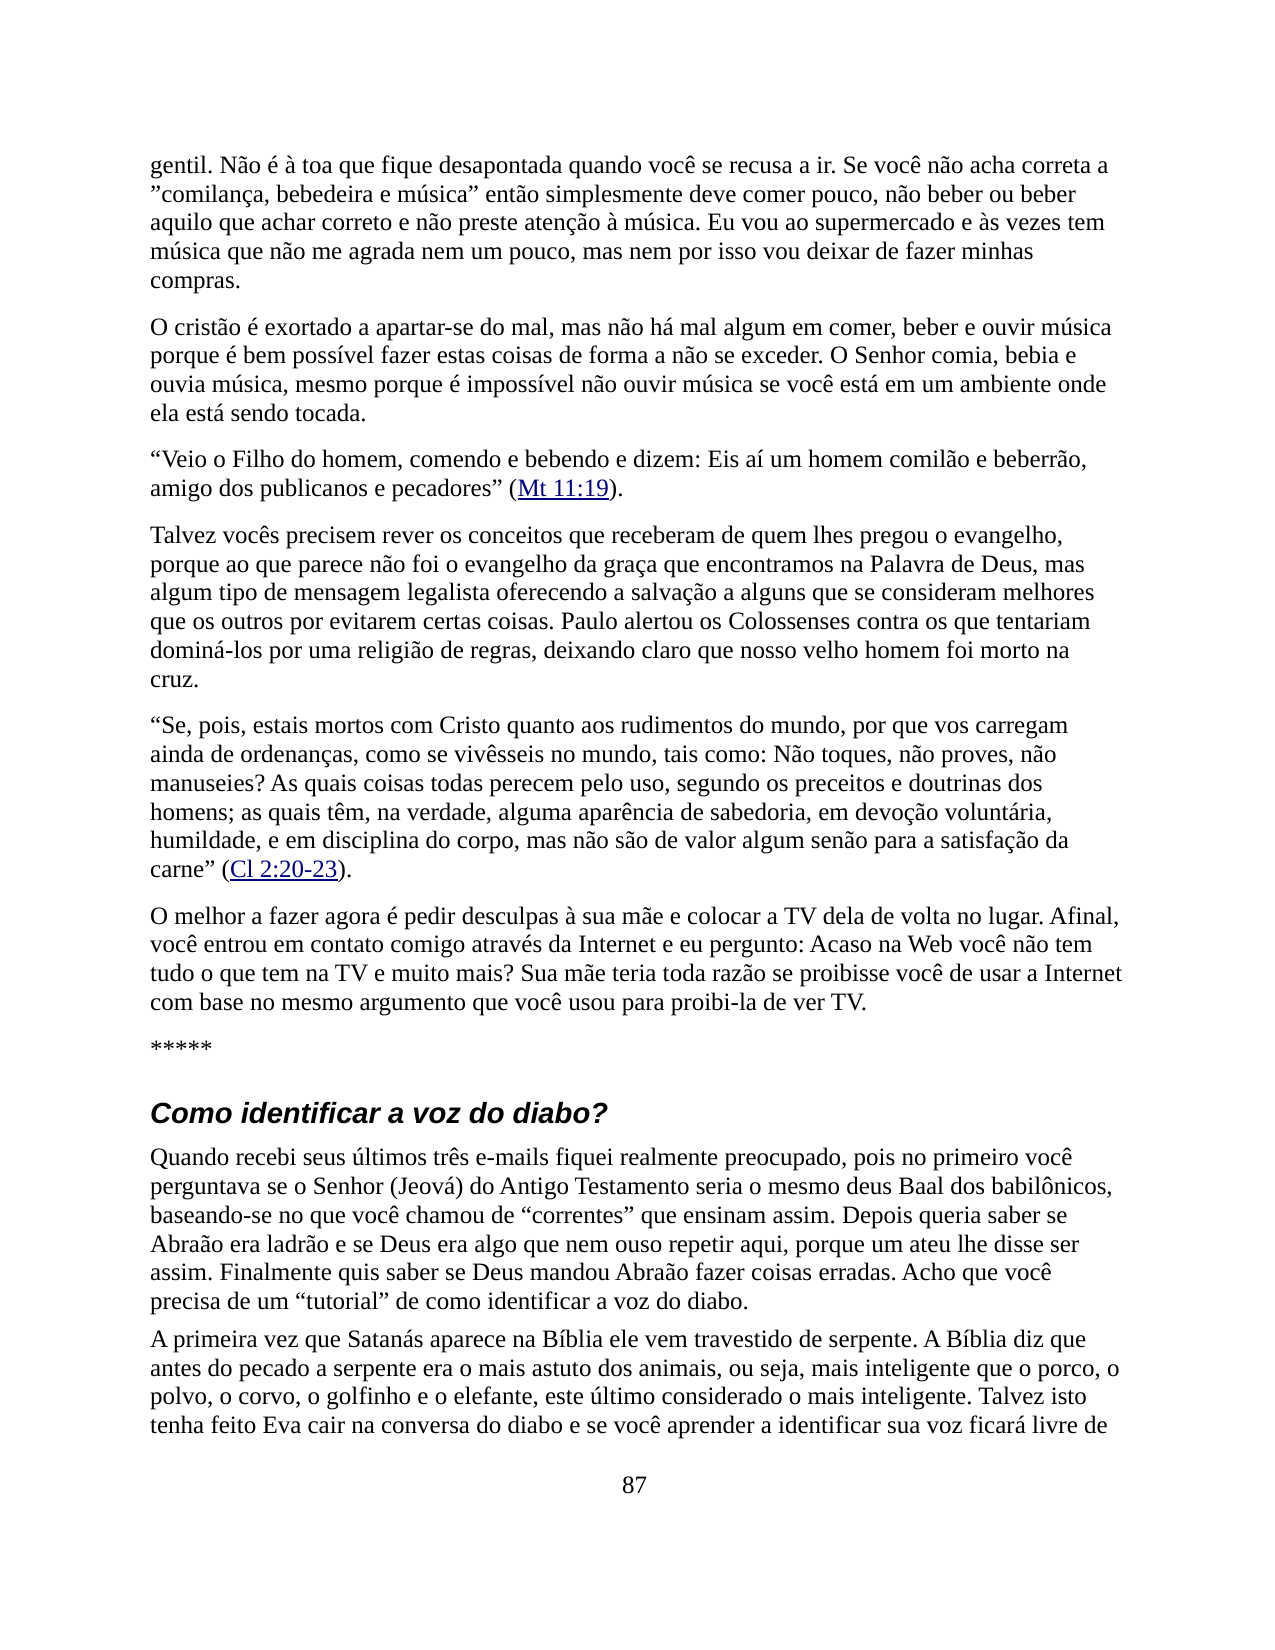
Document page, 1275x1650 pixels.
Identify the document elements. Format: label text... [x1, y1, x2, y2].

text gentil. Não é à toa que fique desapontada quando você se recusa a ir. Se você não acha correta a ”comilança, bebedeira e música” então simplesmente deve comer pouco, não beber ou beber aquilo que achar correto e não preste atenção à música. Eu vou ao supermercado e às vezes tem música que não me agrada nem um pouco, mas nem por isso vou deixar de fazer minhas compras. [150, 150, 1125, 294]
text “Veio o Filho do homem, comendo e bebendo e dizem: Eis aí um homem comilão e beberrão, amigo dos publicanos e pecadores” (Mt 11:19). [150, 444, 1125, 502]
text A primeira vez que Satanás aparece na Bíblia ele vem travestido de serpente. A Bíblia diz que antes do pecado a serpente era o mais astuto dos animais, ou seja, mais inteligente que o porco, o polvo, o corvo, o golfinho e o elefante, este último considerado o mais inteligente. Talvez isto tenha feito Eva cair na conversa do diabo e se você aprender a identificar sua voz ficará livre de [150, 1324, 1125, 1439]
text “Se, pois, estais mortos com Cristo quanto aos rudimentos do mundo, por que vos carregam ainda de ordenanças, como se vivêsseis no mundo, tais como: Não toques, não proves, não manuseies? As quais coisas todas perecem pelo uso, segundo os preceitos e doutrinas dos homens; as quais têm, na verdade, alguma aparência de sabedoria, em devoção voluntária, humildade, e em disciplina do corpo, mas não são de valor algum senão para a satisfação da carne” (Cl 2:20-23). [150, 710, 1125, 883]
text Quando recebi seus últimos três e-mails fiquei realmente preocupado, pois no primeiro você perguntava se o Senhor (Jeová) do Antigo Testamento seria o mesmo deus Baal dos babilônicos, baseando-se no que você chamou de “correntes” que ensinam assim. Depois queria saber se Abraão era ladrão e se Deus era algo que nem ouso repetir aqui, porque um ateu lhe disse ser assim. Finalmente quis saber se Deus mandou Abraão fazer coisas erradas. Acho que você precisa de um “tutorial” de como identificar a voz do diabo. [150, 1142, 1125, 1315]
text O cristão é exortado a apartar-se do mal, mas não há mal algum em comer, beber e ouvir música porque é bem possível fazer estas coisas de forma a não se exceder. O Senhor comia, bebia e ouvia música, mesmo porque é impossível não ouvir música se você está em um ambiente onde ela está sendo tocada. [150, 312, 1125, 427]
text ***** [150, 1034, 1125, 1062]
text Talvez vocês precisem rever os conceitos que receberam de quem lhes pregou o evangelho, porque ao que parece não foi o evangelho da graça que encontramos na Palavra de Deus, mas algum tipo de mensagem legalista oferecendo a salvação a alguns que se consideram melhores que os outros por evitarem certas coisas. Paulo alertou os Colossenses contra os que tentariam dominá-los por uma religião de regras, deixando claro que nosso velho homem foi morto na cruz. [150, 520, 1125, 692]
text O melhor a fazer agora é pedir desculpas à sua mãe e colocar a TV dela de volta no lugar. Afinal, você entrou em contato comigo através da Internet e eu pergunto: Acaso na Web você não tem tudo o que tem na TV e muito mais? Sua mãe teria toda razão se proibisse você de usar a Internet com base no mesmo argumento que você usou para proibi-la de ver TV. [150, 901, 1125, 1016]
subtitle Como identificar a voz do diabo? [150, 1096, 1125, 1130]
